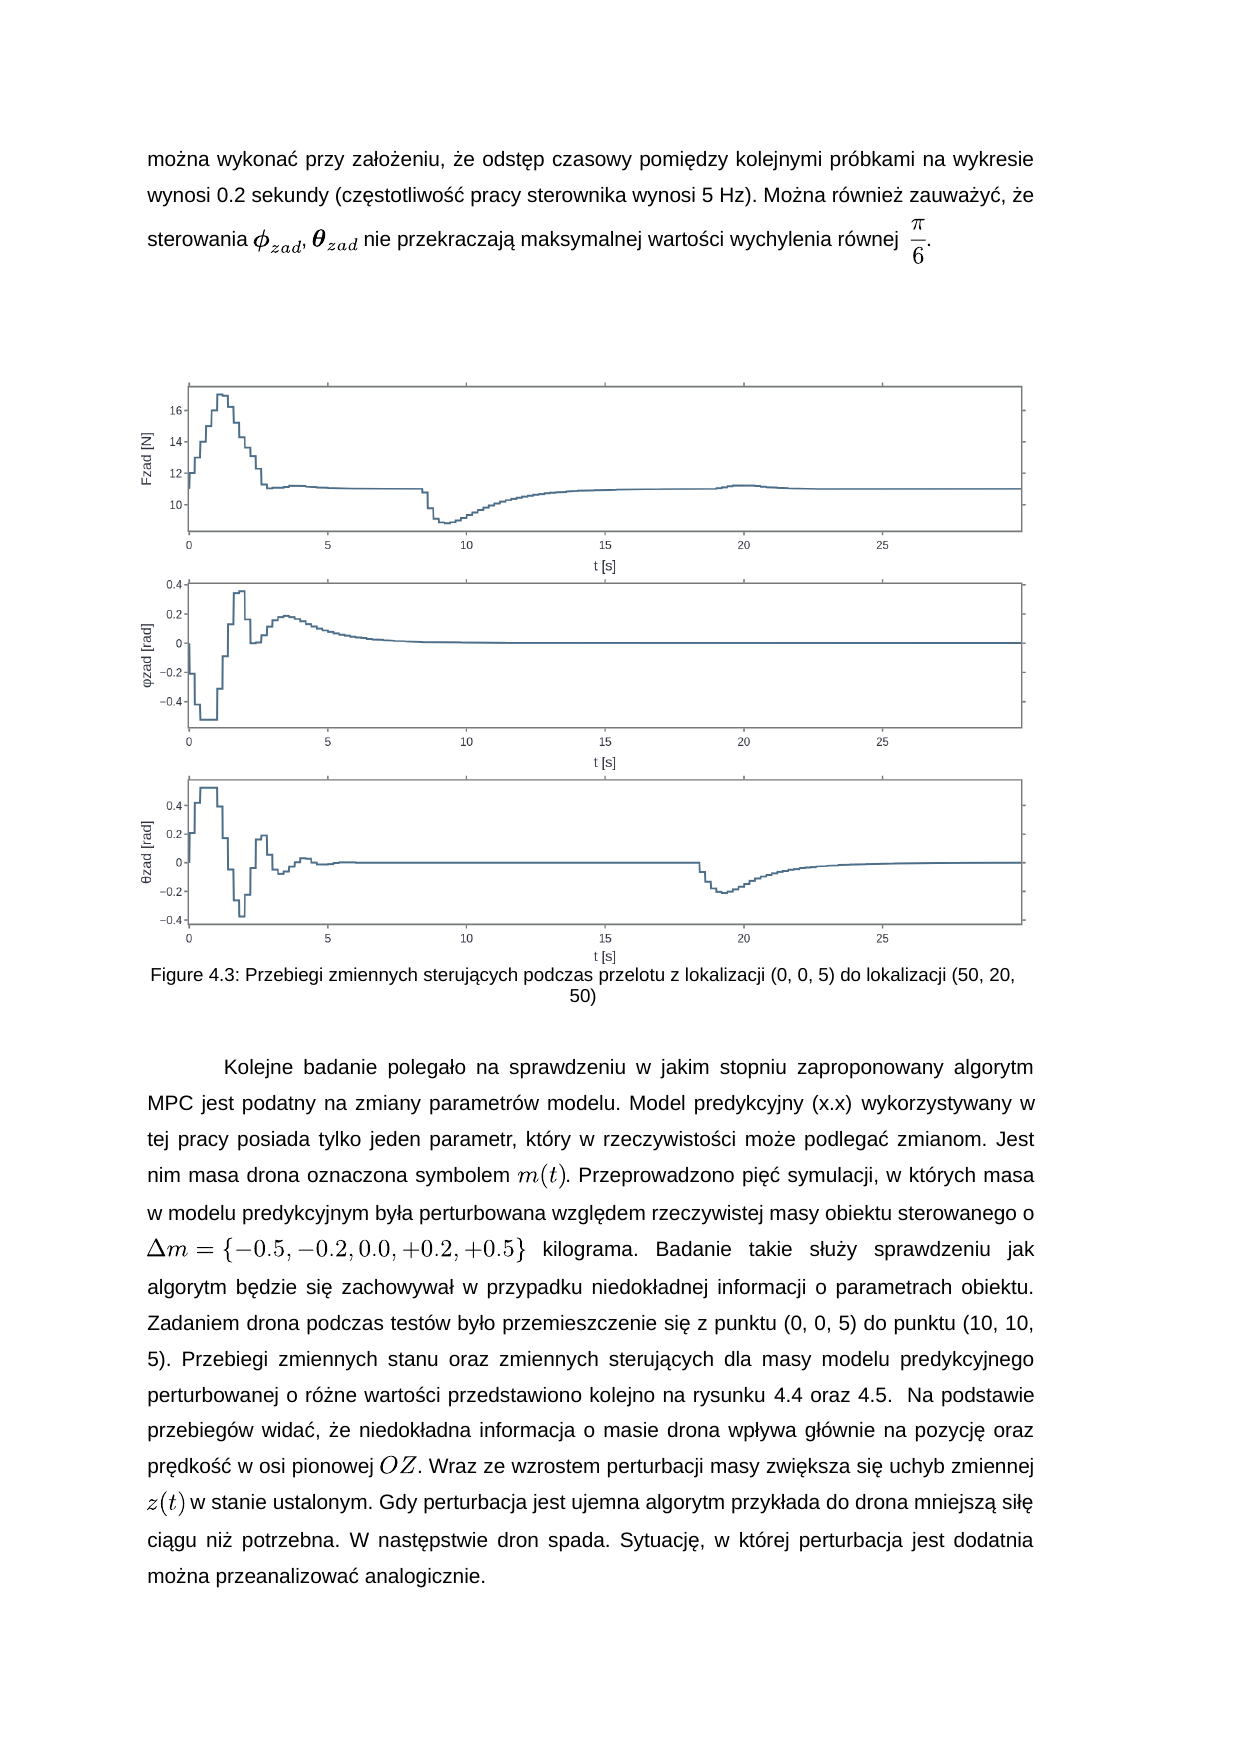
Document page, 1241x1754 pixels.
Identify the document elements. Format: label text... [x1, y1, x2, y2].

picture [138, 382, 1027, 964]
text Figure 4.3: Przebiegi zmiennych sterujących podczas przelotu z lokalizacji (0, 0, 5) do lokalizacji (50, 20, 50) [139, 964, 1027, 1007]
text można wykonać przy założeniu, że odstęp czasowy pomiędzy kolejnymi próbkami na wykresie wynosi 0.2 sekundy (częstotliwość pracy sterownika wynosi 5 Hz). Można również zauważyć, że sterowania , nie przekraczają maksymalnej wartości wychylenia równej . [147, 147, 1035, 264]
text Kolejne badanie polegało na sprawdzeniu w jakim stopniu zaproponowany algorytm MPC jest podatny na zmiany parametrów modelu. Model predykcyjny (x.x) wykorzystywany w tej pracy posiada tylko jeden parametr, który w rzeczywistości może podlegać zmianom. Jest nim masa drona oznaczona symbolem . Przeprowadzono pięć symulacji, w których masa w modelu predykcyjnym była perturbowana względem rzeczywistej masy obiektu sterowanego o kilograma. Badanie takie służy sprawdzeniu jak algorytm będzie się zachowywał w przypadku niedokładnej informacji o parametrach obiektu. Zadaniem drona podczas testów było przemieszczenie się z punktu (0, 0, 5) do punktu (10, 10, 5). Przebiegi zmiennych stanu oraz zmiennych sterujących dla masy modelu predykcyjnego perturbowanej o różne wartości przedstawiono kolejno na rysunku 4.4 oraz 4.5. Na podstawie przebiegów widać, że niedokładna informacja o masie drona wpływa głównie na pozycję oraz prędkość w osi pionowej . Wraz ze wzrostem perturbacji masy zwiększa się uchyb zmiennej w stanie ustalonym. Gdy perturbacja jest ujemna algorytm przykłada do drona mniejszą siłę ciągu niż potrzebna. W następstwie dron spada. Sytuację, w której perturbacja jest dodatnia można przeanalizować analogicznie. [147, 1055, 1035, 1588]
